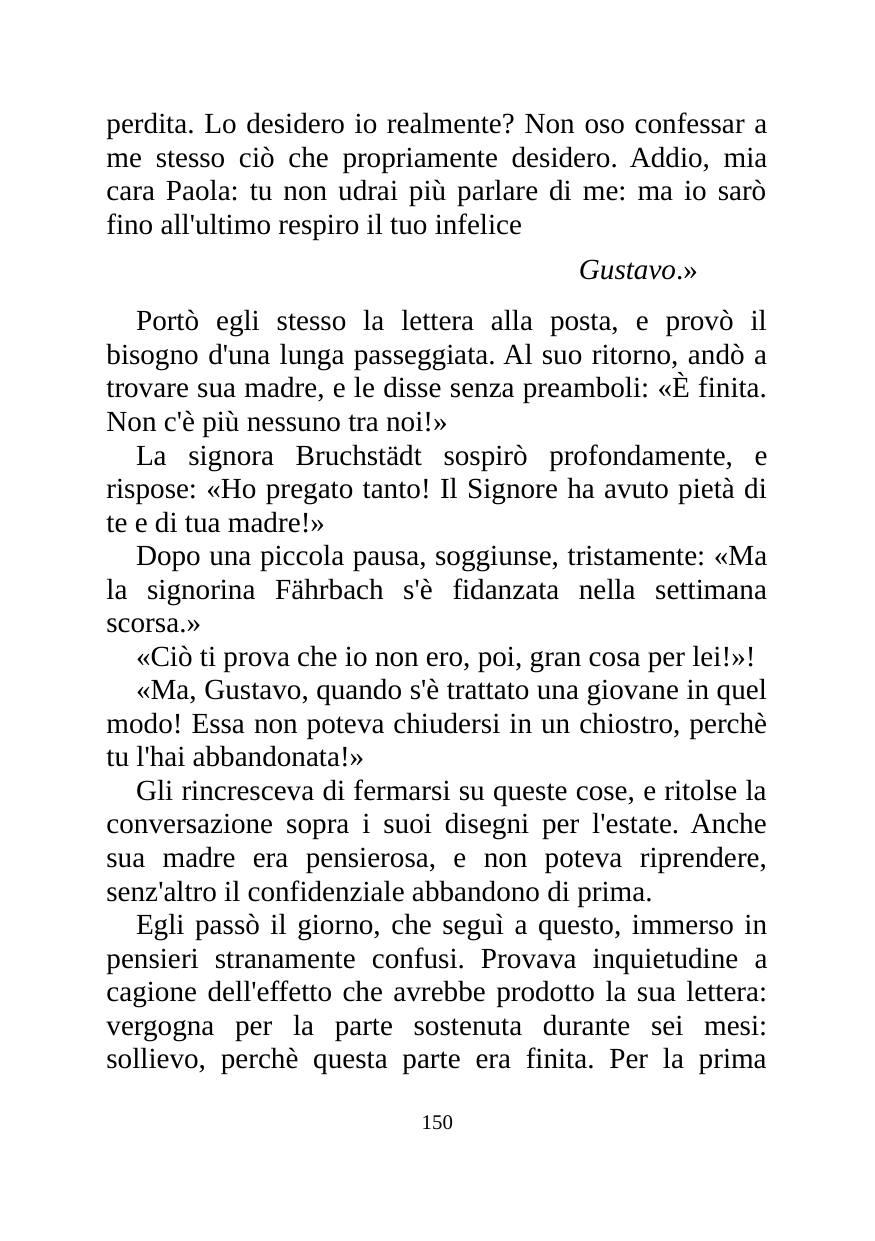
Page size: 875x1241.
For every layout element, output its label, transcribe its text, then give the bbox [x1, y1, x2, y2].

text Dopo una piccola pausa, soggiunse, tristamente: «Ma la signorina Fährbach s'è fidanzata nella settimana scorsa.» [106, 538, 768, 639]
text perdita. Lo desidero io realmente? Non oso confessar a me stesso ciò che propriamente desidero. Addio, mia cara Paola: tu non udrai più parlare di me: ma io sarò fino all'ultimo respiro il tuo infelice [106, 106, 768, 240]
text Egli passò il giorno, che seguì a questo, immerso in pensieri stranamente confusi. Provava inquietudine a cagione dell'effetto che avrebbe prodotto la sua lettera: vergogna per la parte sostenuta durante sei mesi: sollievo, perchè questa parte era finita. Per la prima [106, 907, 768, 1075]
text Gustavo.» [579, 252, 768, 286]
text «Ciò ti prova che io non ero, poi, gran cosa per lei!»! [106, 639, 768, 672]
text La signora Bruchstädt sospirò profondamente, e rispose: «Ho pregato tanto! Il Signore ha avuto pietà di te e di tua madre!» [106, 438, 768, 538]
text Portò egli stesso la lettera alla posta, e provò il bisogno d'una lunga passeggiata. Al suo ritorno, andò a trovare sua madre, e le disse senza preamboli: «È finita. Non c'è più nessuno tra noi!» [106, 303, 768, 438]
text Gli rincresceva di fermarsi su queste cose, e ritolse la conversazione sopra i suoi disegni per l'estate. Anche sua madre era pensierosa, e non poteva riprendere, senz'altro il confidenziale abbandono di prima. [106, 773, 768, 907]
text «Ma, Gustavo, quando s'è trattato una giovane in quel modo! Essa non poteva chiudersi in un chiostro, perchè tu l'hai abbandonata!» [106, 672, 768, 773]
